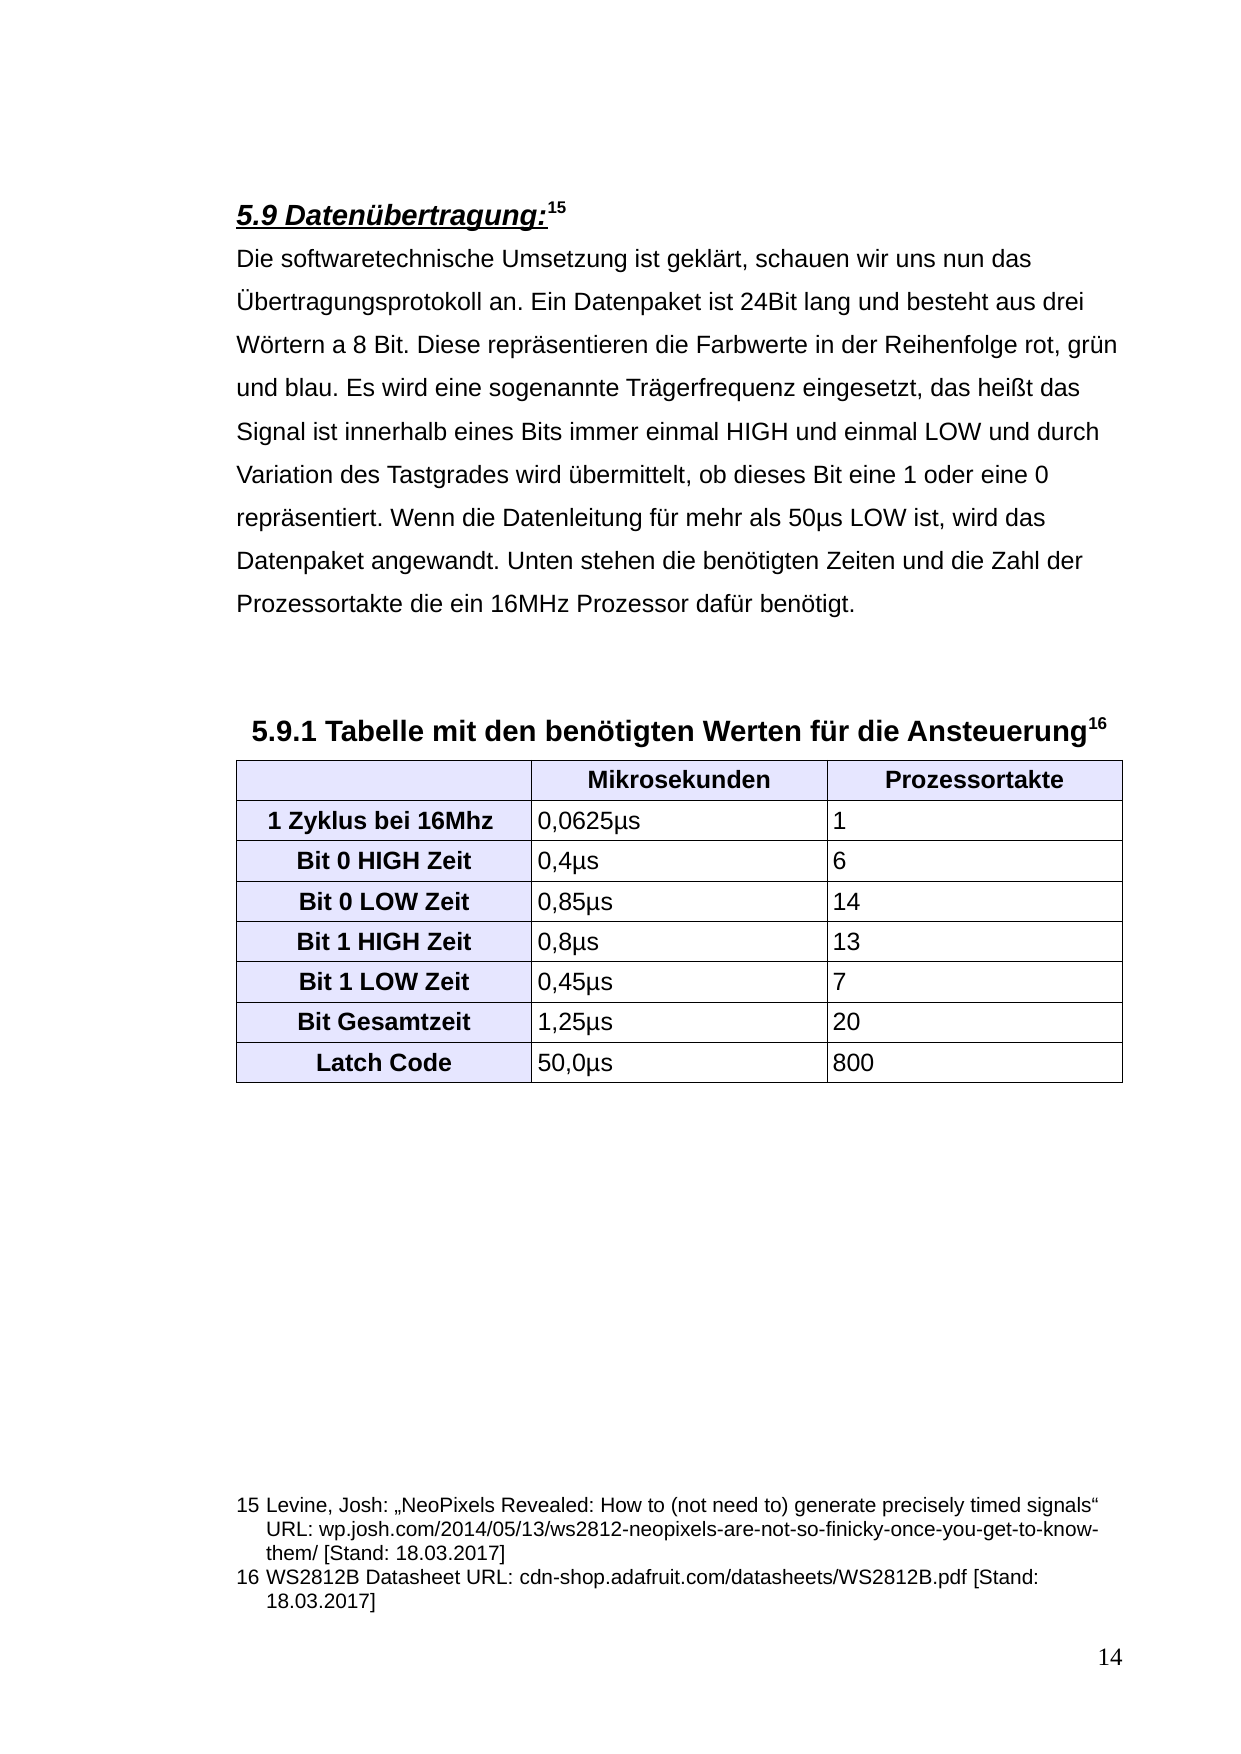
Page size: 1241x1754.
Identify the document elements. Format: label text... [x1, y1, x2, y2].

table_header [237, 761, 531, 800]
table_cell 800 [828, 1043, 1122, 1082]
table_cell 0,85µs [532, 882, 827, 921]
table_header Mikrosekunden [532, 761, 827, 800]
text WS2812B Datasheet URL: cdn-shop.adafruit.com/datasheets/WS2812B.pdf [Stand: 18.03.2017] [236, 1565, 1122, 1613]
table_cell 0,8µs [532, 922, 827, 961]
subtitle 5.9.1 Tabelle mit den benötigten Werten für die Ansteuerung [236, 713, 1122, 747]
table_cell Bit Gesamtzeit [237, 1003, 531, 1042]
table_cell Bit 0 HIGH Zeit [237, 841, 531, 881]
table_cell 1 [828, 801, 1122, 840]
table_cell 14 [828, 882, 1122, 921]
table_cell 0,0625µs [532, 801, 827, 840]
text Levine, Josh: „NeoPixels Revealed: How to (not need to) generate precisely timed signals“ URL: wp.josh.com/2014/05/13/ws2812-neopixels-are-not-so-finicky-once-you-get-to-know-them/ [Stand: 18.03.2017] [236, 1493, 1122, 1565]
text Die softwaretechnische Umsetzung ist geklärt, schauen wir uns nun das Übertragungsprotokoll an. Ein Datenpaket ist 24Bit lang und besteht aus drei Wörtern a 8 Bit. Diese repräsentieren die Farbwerte in der Reihenfolge rot, grün und blau. Es wird eine sogenannte Trägerfrequenz eingesetzt, das heißt das Signal ist innerhalb eines Bits immer einmal HIGH und einmal LOW und durch Variation des Tastgrades wird übermittelt, ob dieses Bit eine 1 oder eine 0 repräsentiert. Wenn die Datenleitung für mehr als 50µs LOW ist, wird das Datenpaket angewandt. Unten stehen die benötigten Zeiten und die Zahl der Prozessortakte die ein 16MHz Prozessor dafür benötigt. [236, 244, 1122, 618]
table_cell 13 [828, 922, 1122, 961]
table_cell 1 Zyklus bei 16Mhz [237, 801, 531, 840]
table_cell 6 [828, 841, 1122, 881]
table_cell 0,45µs [532, 962, 827, 1002]
table_cell Bit 1 LOW Zeit [237, 962, 531, 1002]
table_header Prozessortakte [828, 761, 1122, 800]
table_cell 50,0µs [532, 1043, 827, 1082]
table_cell 0,4µs [532, 841, 827, 881]
table_cell Bit 1 HIGH Zeit [237, 922, 531, 961]
table_cell Bit 0 LOW Zeit [237, 882, 531, 921]
table_cell 20 [828, 1003, 1122, 1042]
table_cell 7 [828, 962, 1122, 1002]
table_cell Latch Code [237, 1043, 531, 1082]
table_cell 1,25µs [532, 1003, 827, 1042]
subtitle 5.9 Datenübertragung: [236, 198, 1122, 232]
